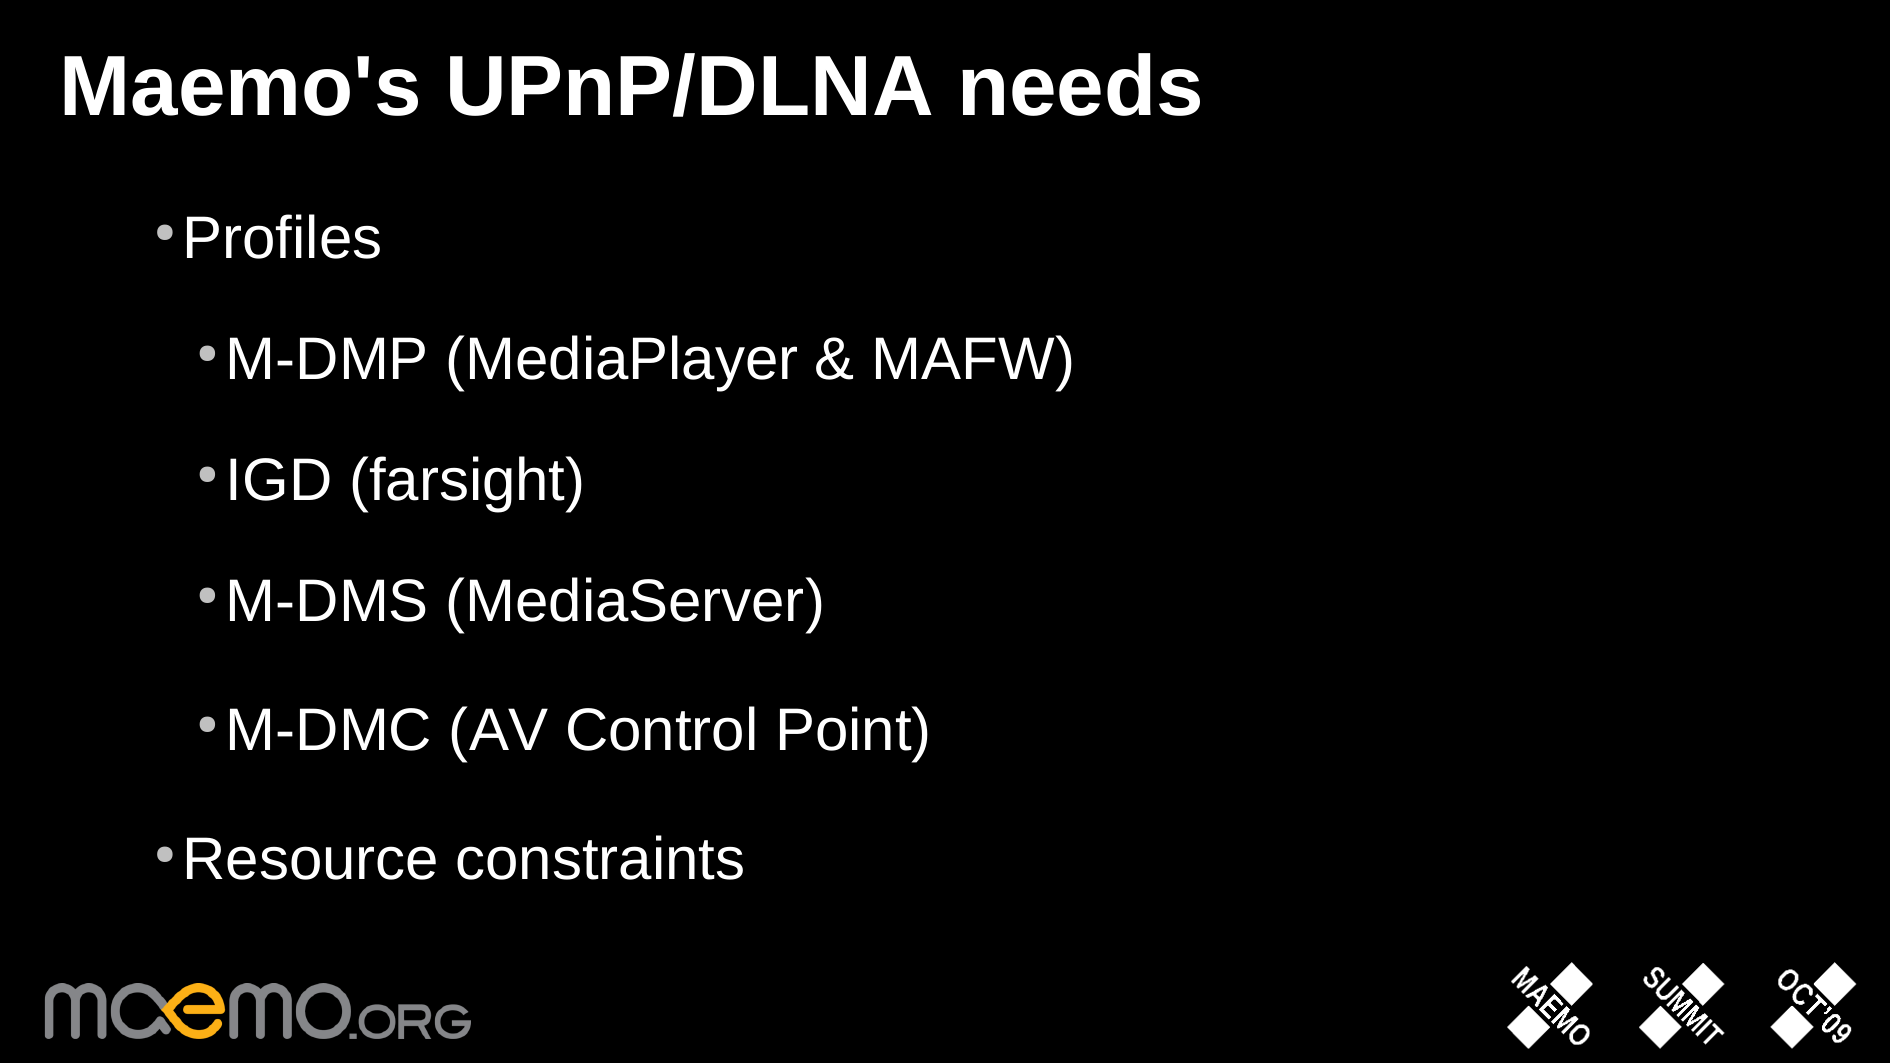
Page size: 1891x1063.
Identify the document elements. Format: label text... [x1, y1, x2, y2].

picture [44, 983, 471, 1039]
list Profiles M-DMP (MediaPlayer & MAFW) IGD (farsight) M-DMS (MediaServer) M-DMC (AV Control Point) Resource constraints [112, 154, 1688, 901]
title Maemo's UPnP/DLNA needs [44, 19, 1856, 144]
